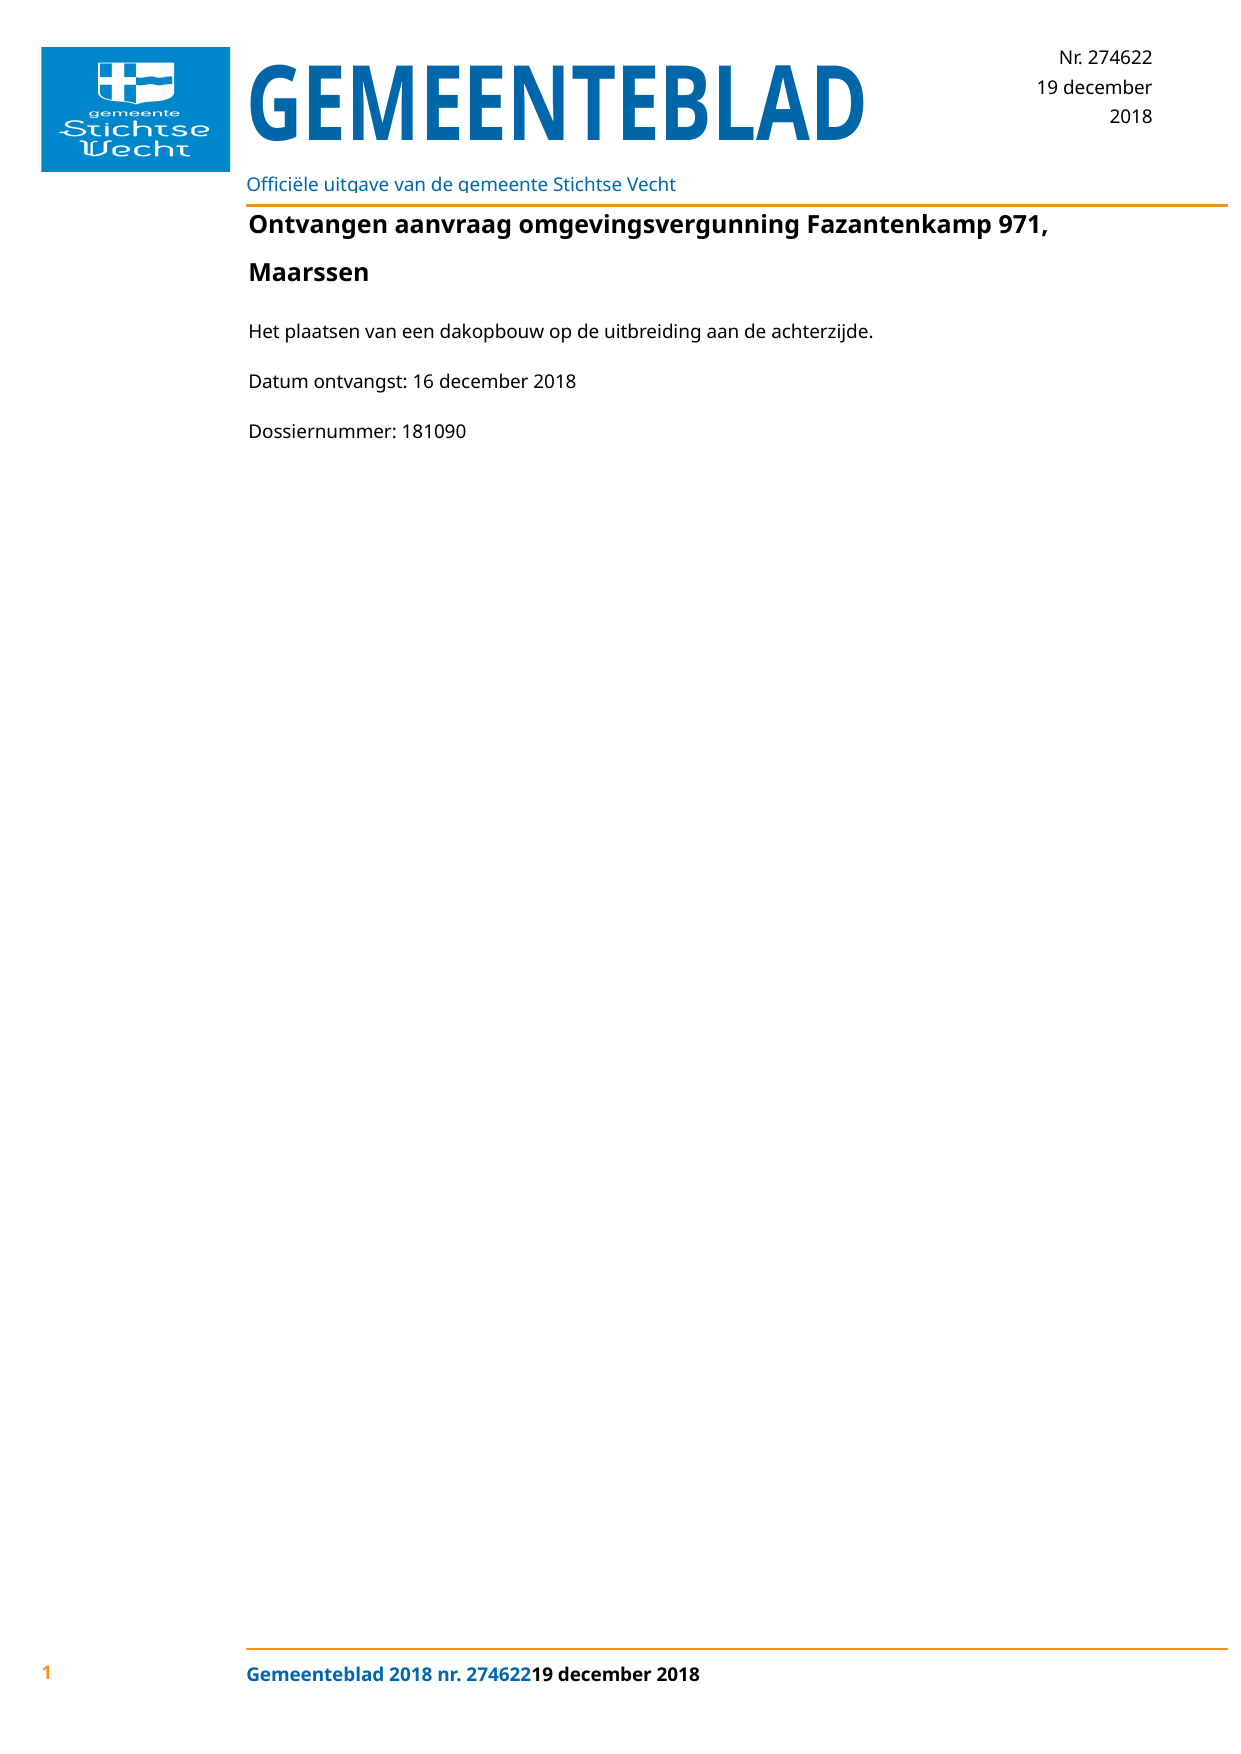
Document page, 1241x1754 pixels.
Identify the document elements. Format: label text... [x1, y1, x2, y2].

picture [99, 63, 135, 101]
text Datum ontvangst: 16 december 2018 [248, 368, 1152, 394]
picture [137, 63, 174, 103]
text Het plaatsen van een dakopbouw op de uitbreiding aan de achterzijde. [248, 318, 1152, 344]
text Ontvangen aanvraag omgevingsvergunning Fazantenkamp 971, Maarssen [248, 207, 1152, 288]
text Dossiernummer: 181090 [248, 419, 1152, 444]
